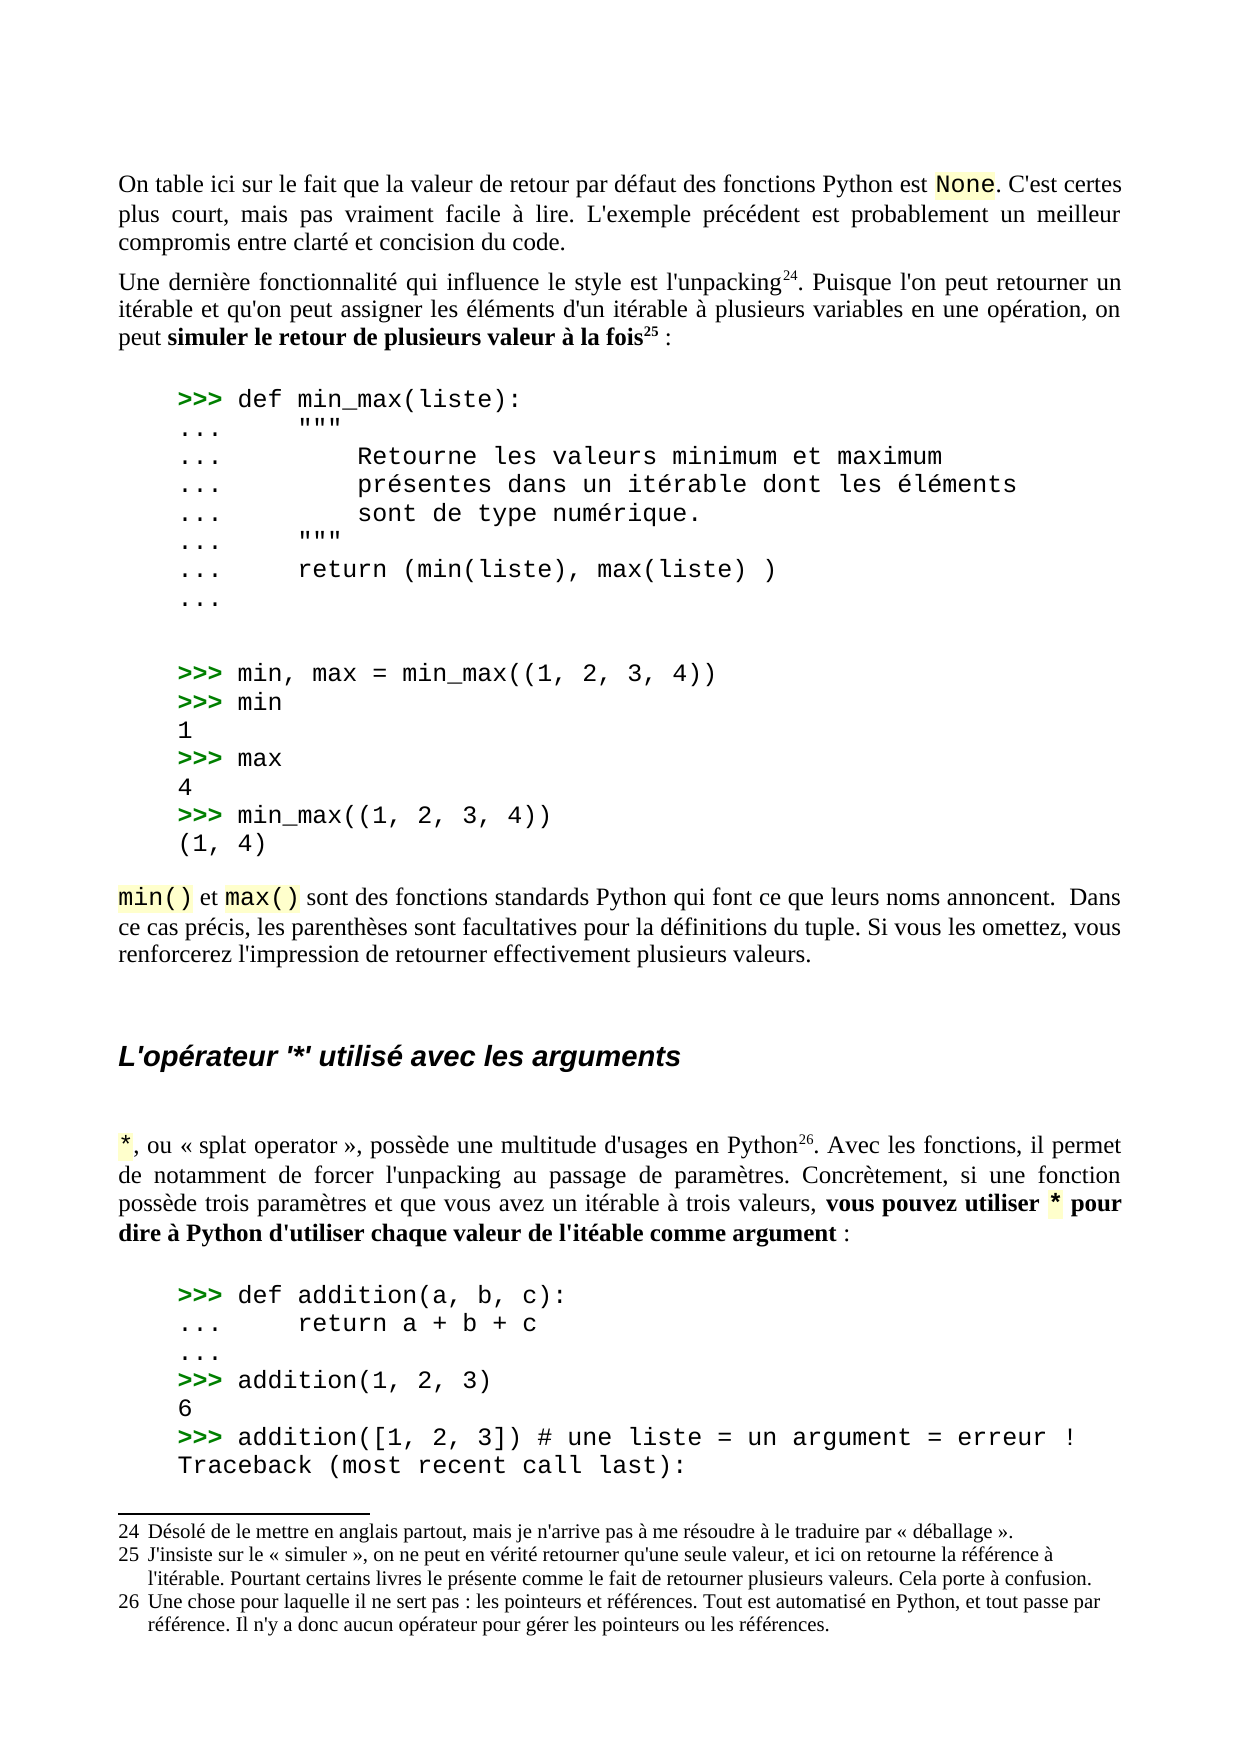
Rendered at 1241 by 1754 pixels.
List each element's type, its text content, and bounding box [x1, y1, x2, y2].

text *, ou « splat operator », possède une multitude d'usages en Python. Avec les fonctions, il permet de notamment de forcer l'unpacking au passage de paramètres. Concrètement, si une fonction possède trois paramètres et que vous avez un itérable à trois valeurs, vous pouvez utiliser * pour dire à Python d'utiliser chaque valeur de l'itéable comme argument : [118, 1131, 1122, 1246]
text >>> def min_max(liste): ... """ ... Retourne les valeurs minimum et maximum ... présentes dans un itérable dont les éléments ... sont de type numérique. ... """ ... return (min(liste), max(liste) ) ... [177, 387, 1122, 614]
text >>> min, max = min_max((1, 2, 3, 4)) >>> min 1 >>> max 4 >>> min_max((1, 2, 3, 4)) (1, 4) [177, 661, 1122, 859]
text min() et max() sont des fonctions standards Python qui font ce que leurs noms annoncent. Dans ce cas précis, les parenthèses sont facultatives pour la définitions du tuple. Si vous les omettez, vous renforcerez l'impression de retourner effectivement plusieurs valeurs. [118, 883, 1122, 968]
text [177, 118, 1122, 146]
text Une chose pour laquelle il ne sert pas : les pointeurs et références. Tout est automatisé en Python, et tout passe par référence. Il n'y a donc aucun opérateur pour gérer les pointeurs ou les références. [118, 1589, 1122, 1636]
text Une dernière fonctionnalité qui influence le style est l'unpacking. Puisque l'on peut retourner un itérable et qu'on peut assigner les éléments d'un itérable à plusieurs variables en une opération, on peut simuler le retour de plusieurs valeur à la fois : [118, 268, 1122, 351]
text On table ici sur le fait que la valeur de retour par défaut des fonctions Python est None. C'est certes plus court, mais pas vraiment facile à lire. L'exemple précédent est probablement un meilleur compromis entre clarté et concision du code. [118, 170, 1122, 255]
text Désolé de le mettre en anglais partout, mais je n'arrive pas à me résoudre à le traduire par « déballage ». [118, 1520, 1122, 1543]
subtitle L'opérateur '*' utilisé avec les arguments [118, 1040, 1122, 1072]
text >>> def addition(a, b, c): ... return a + b + c ... >>> addition(1, 2, 3) 6 >>> addition([1, 2, 3]) # une liste = un argument = erreur ! Traceback (most recent call last): [177, 1283, 1122, 1481]
text J'insiste sur le « simuler », on ne peut en vérité retourner qu'une seule valeur, et ici on retourne la référence à l'itérable. Pourtant certains livres le présente comme le fait de retourner plusieurs valeurs. Cela porte à confusion. [118, 1543, 1122, 1589]
